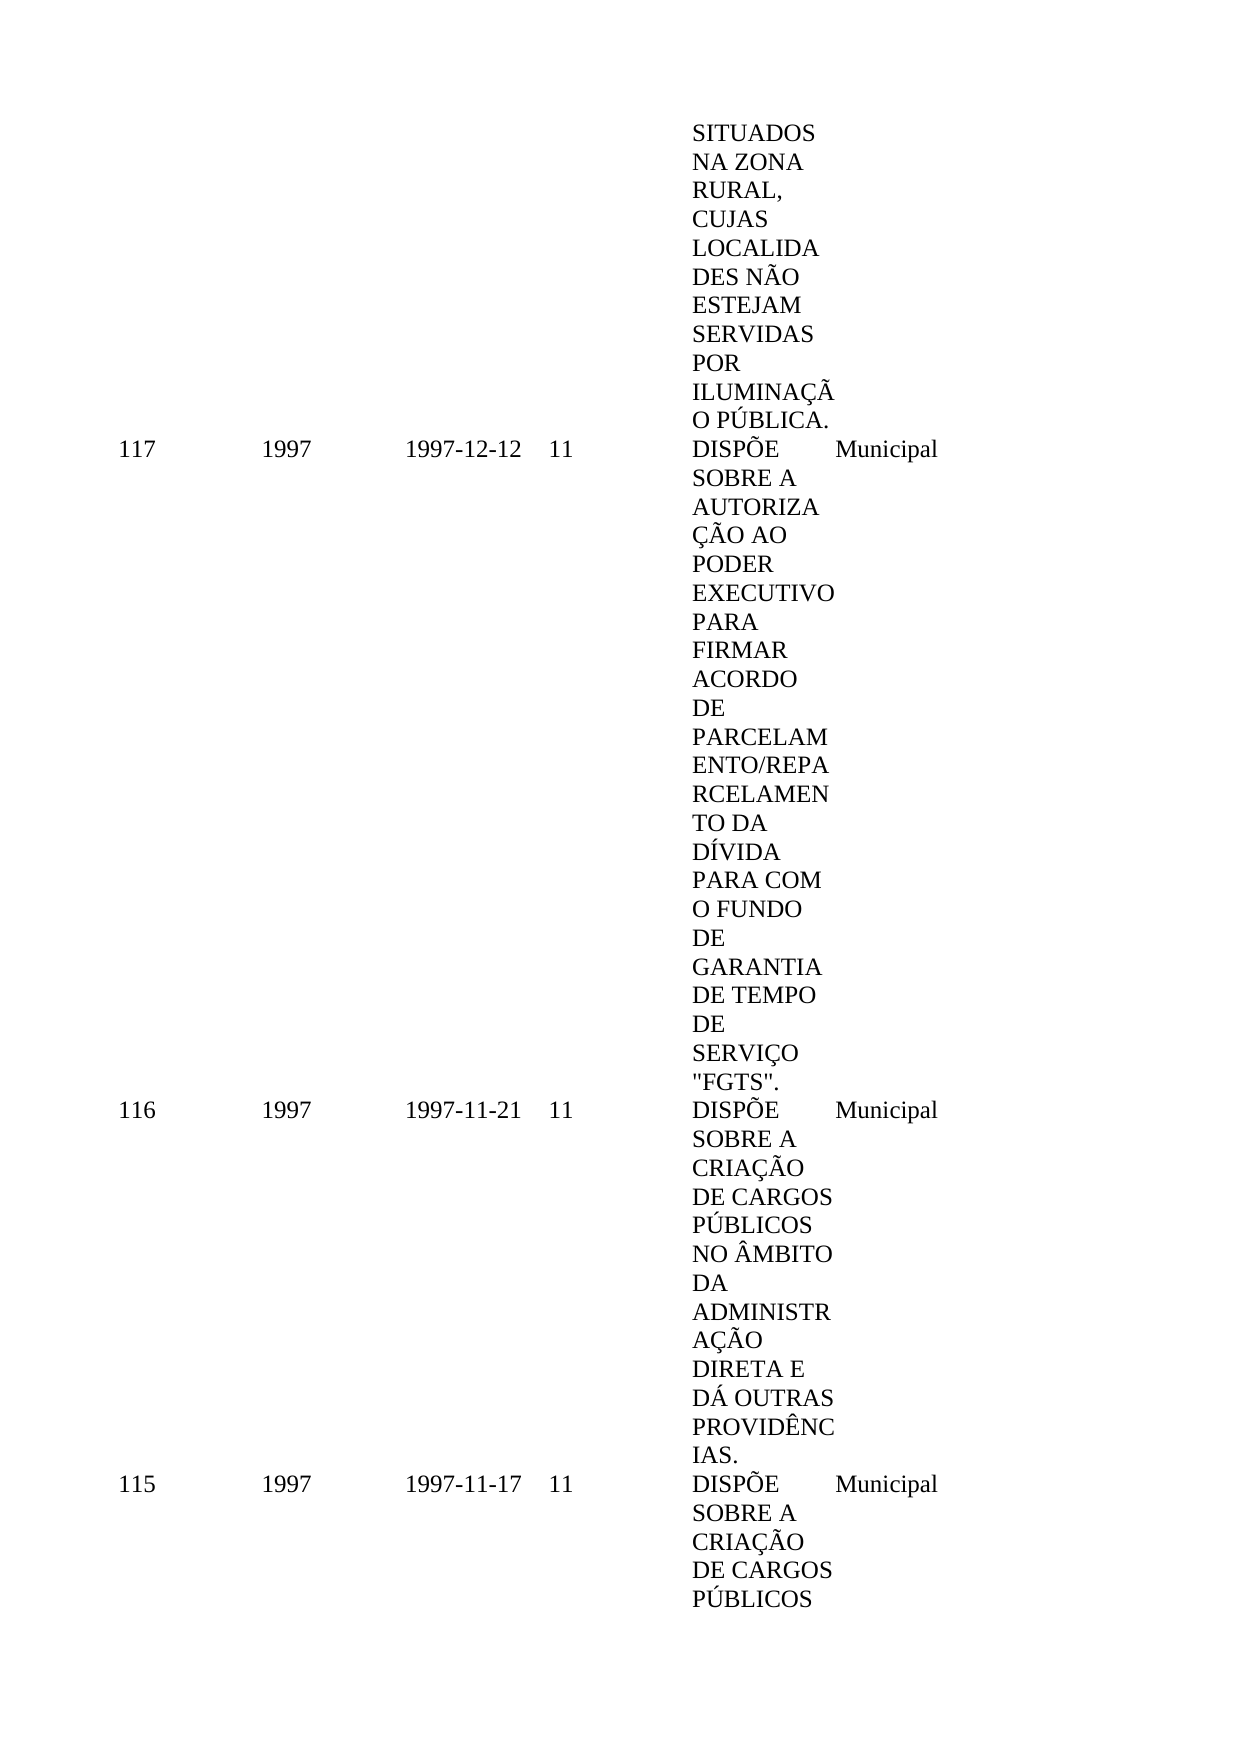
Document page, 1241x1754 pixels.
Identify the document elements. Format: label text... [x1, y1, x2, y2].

table_cell [405, 118, 548, 434]
table_cell Municipal [835, 434, 979, 1096]
table_cell 1997-12-12 [405, 434, 548, 1096]
table_cell DISPÕE SOBRE A CRIAÇÃO DE CARGOS PÚBLICOS [692, 1469, 835, 1613]
table_cell [979, 434, 1122, 1096]
table_cell 11 [548, 434, 692, 1096]
table_cell 115 [118, 1469, 261, 1613]
table_cell 11 [548, 1096, 692, 1469]
table_cell 1997 [261, 1096, 405, 1469]
table_cell Municipal [835, 1469, 979, 1613]
table_cell [548, 118, 692, 434]
table_cell 11 [548, 1469, 692, 1613]
table_cell [979, 1096, 1122, 1469]
table_cell 1997 [261, 434, 405, 1096]
table_cell [835, 118, 979, 434]
table_cell [979, 1469, 1122, 1613]
table_cell SITUADOS NA ZONA RURAL, CUJAS LOCALIDADES NÃO ESTEJAM SERVIDAS POR ILUMINAÇÃO PÚBLICA. [692, 118, 835, 434]
table_cell DISPÕE SOBRE A CRIAÇÃO DE CARGOS PÚBLICOS NO ÂMBITO DA ADMINISTRAÇÃO DIRETA E DÁ OUTRAS PROVIDÊNCIAS. [692, 1096, 835, 1469]
table_cell 1997-11-21 [405, 1096, 548, 1469]
table_cell 117 [118, 434, 261, 1096]
table_cell Municipal [835, 1096, 979, 1469]
table_cell 116 [118, 1096, 261, 1469]
table_cell 1997 [261, 1469, 405, 1613]
table_cell DISPÕE SOBRE A AUTORIZAÇÃO AO PODER EXECUTIVO PARA FIRMAR ACORDO DE PARCELAMENTO/REPARCELAMENTO DA DÍVIDA PARA COM O FUNDO DE GARANTIA DE TEMPO DE SERVIÇO "FGTS". [692, 434, 835, 1096]
table_cell [979, 118, 1122, 434]
table_cell [118, 118, 261, 434]
table_cell 1997-11-17 [405, 1469, 548, 1613]
table_cell [261, 118, 405, 434]
